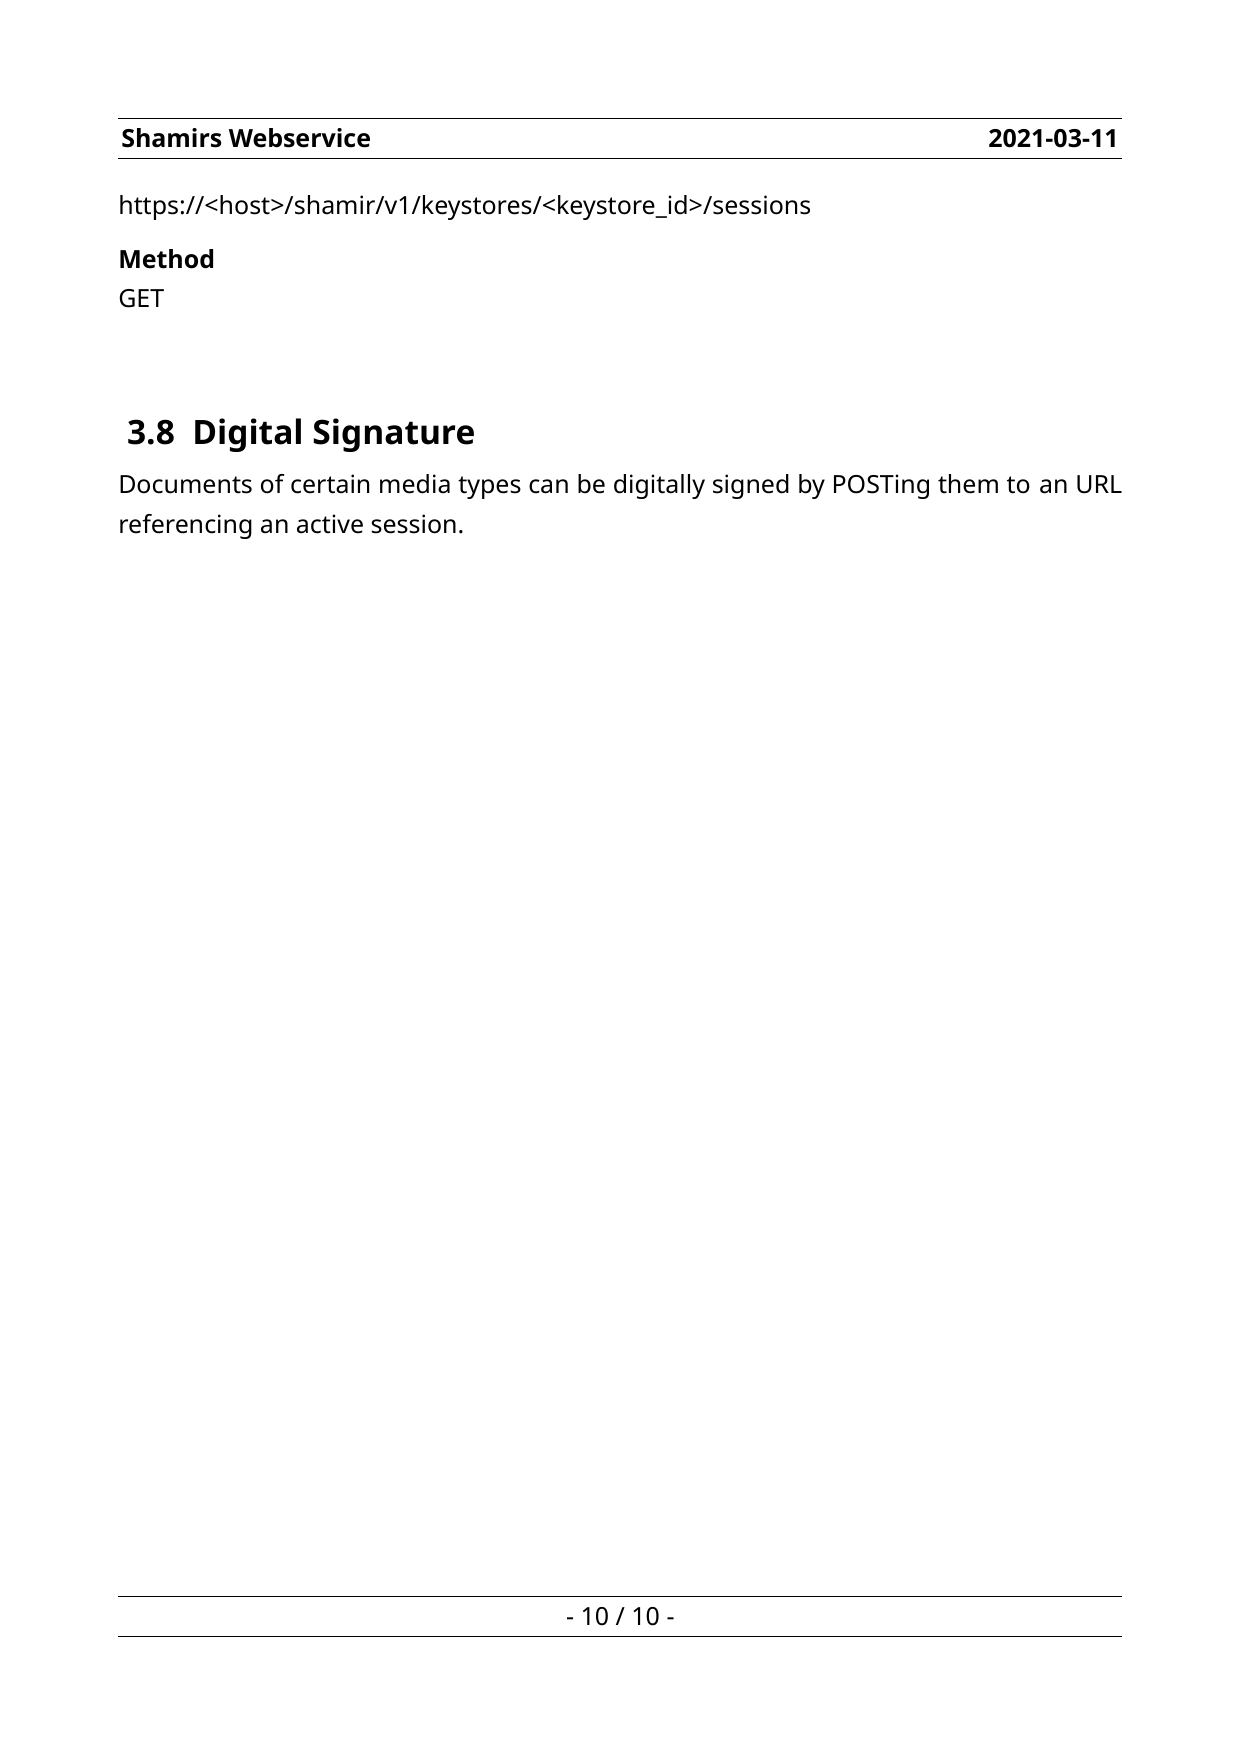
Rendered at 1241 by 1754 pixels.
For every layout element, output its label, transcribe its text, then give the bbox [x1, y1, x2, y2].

text Documents of certain media types can be digitally signed by POSTing them to an URL referencing an active session. [118, 467, 1122, 540]
text GET [118, 281, 1122, 315]
text Method [118, 241, 1122, 276]
text https://<host>/shamir/v1/keystores/<keystore_id>/sessions [118, 188, 1122, 222]
subtitle Digital Signature [118, 409, 1122, 455]
